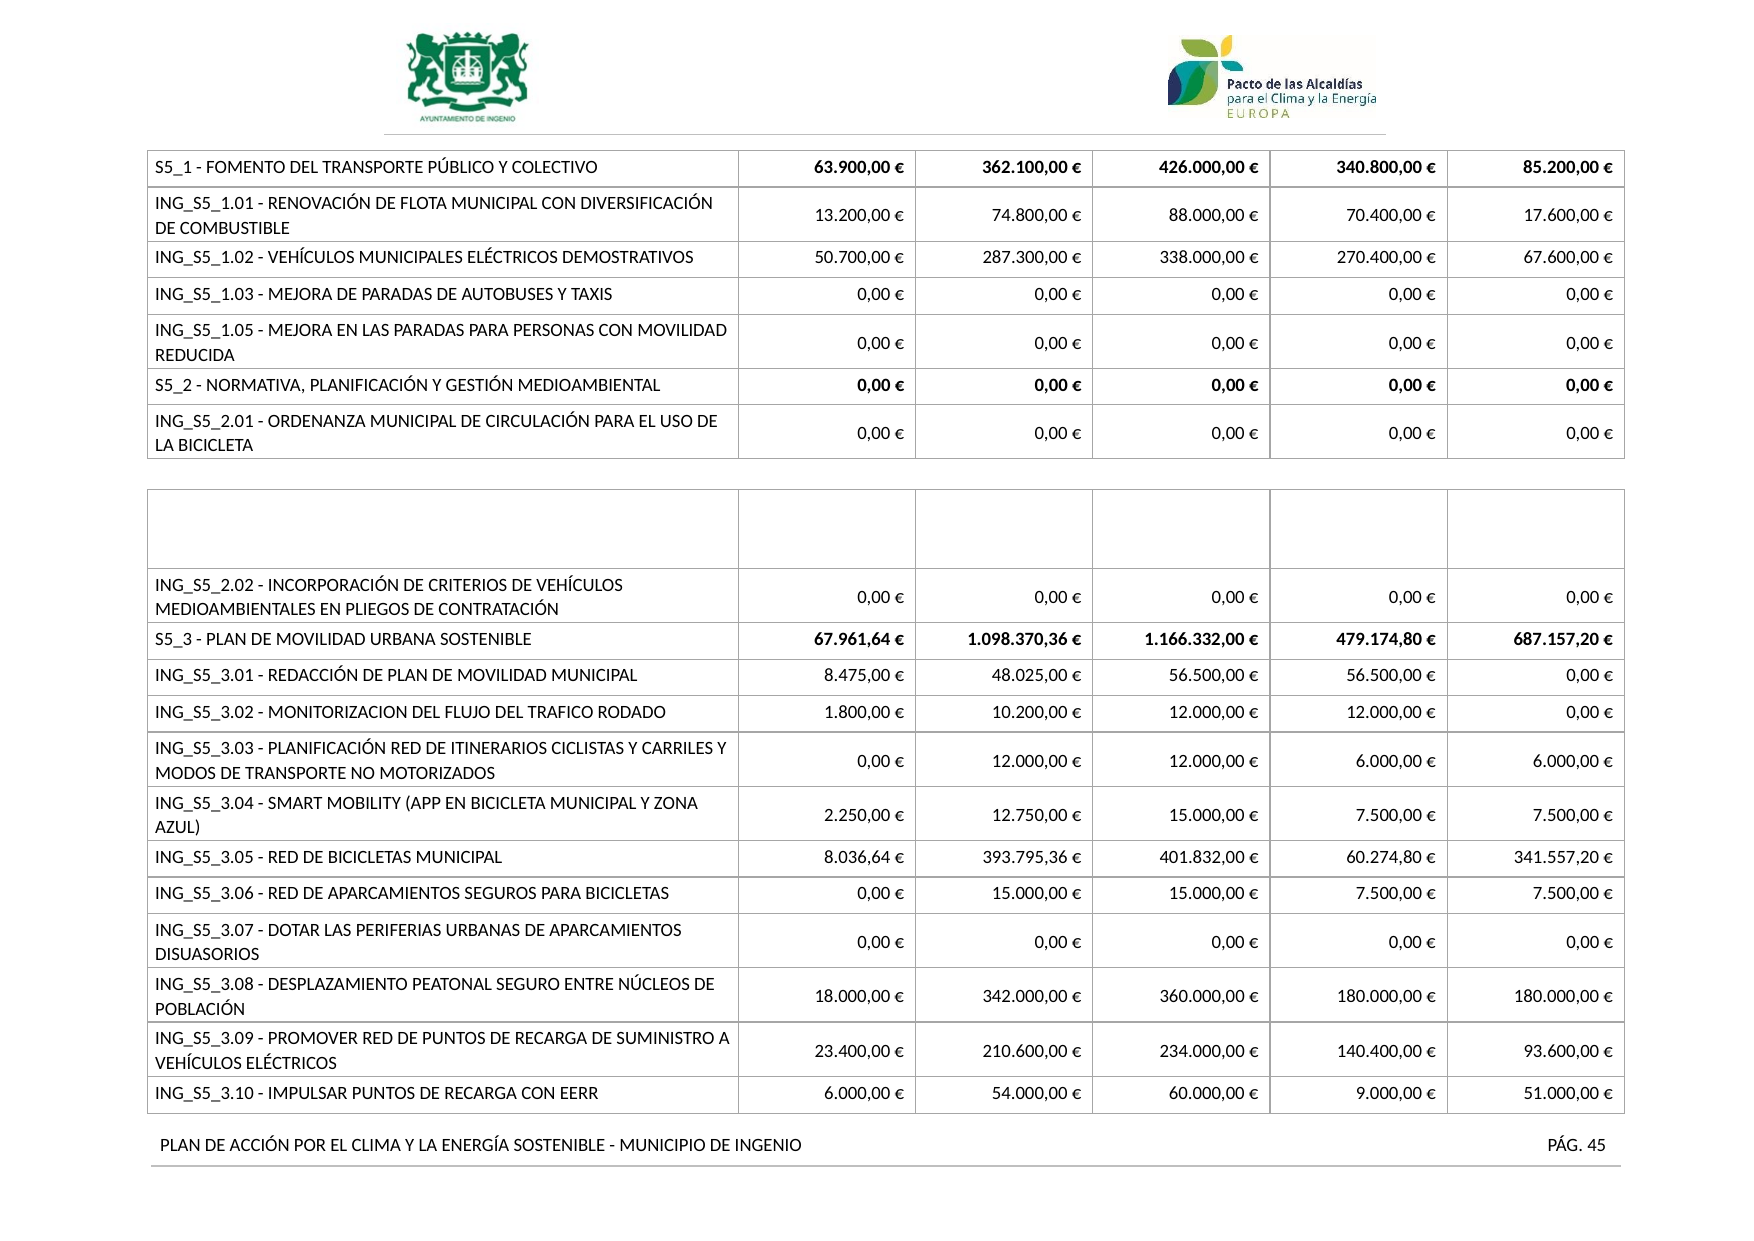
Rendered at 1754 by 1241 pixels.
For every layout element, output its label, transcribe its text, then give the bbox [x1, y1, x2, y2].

table_cell 0,00 € [1271, 315, 1447, 368]
table_cell 687.157,20 € [1448, 623, 1624, 658]
table_cell 0,00 € [916, 369, 1092, 404]
table_cell 140.400,00 € [1271, 1023, 1447, 1076]
table_cell 93.600,00 € [1448, 1023, 1624, 1076]
table_cell 63.900,00 € [739, 151, 915, 186]
table_cell 67.961,64 € [739, 623, 915, 658]
table_cell 8.475,00 € [739, 660, 915, 695]
table_cell 0,00 € [1448, 569, 1624, 622]
table_cell 234.000,00 € [1093, 1023, 1269, 1076]
table_cell S5_2 - NORMATIVA, PLANIFICACIÓN Y GESTIÓN MEDIOAMBIENTAL [148, 369, 738, 404]
table_cell S5_1 - FOMENTO DEL TRANSPORTE PÚBLICO Y COLECTIVO [148, 151, 738, 186]
table_cell 0,00 € [1448, 914, 1624, 967]
table_cell ING_S5_2.01 - ORDENANZA MUNICIPAL DE CIRCULACIÓN PARA EL USO DE LA BICICLETA [148, 405, 738, 458]
table_cell 51.000,00 € [1448, 1077, 1624, 1112]
table_cell ING_S5_1.05 - MEJORA EN LAS PARADAS PARA PERSONAS CON MOVILIDAD REDUCIDA [148, 315, 738, 368]
table_cell 0,00 € [1448, 696, 1624, 731]
table_cell 74.800,00 € [916, 188, 1092, 241]
table_cell 23.400,00 € [739, 1023, 915, 1076]
table_cell 12.750,00 € [916, 787, 1092, 840]
table_cell 0,00 € [1271, 405, 1447, 458]
table_cell 1.800,00 € [739, 696, 915, 731]
table_cell 479.174,80 € [1271, 623, 1447, 658]
table_cell 210.600,00 € [916, 1023, 1092, 1076]
table_cell ING_S5_3.02 - MONITORIZACION DEL FLUJO DEL TRAFICO RODADO [148, 696, 738, 731]
table_header PRESUPUESTO (€) [1093, 490, 1269, 568]
table_cell 341.557,20 € [1448, 841, 1624, 876]
table_cell 15.000,00 € [916, 878, 1092, 913]
table_cell 0,00 € [739, 569, 915, 622]
table_cell 13.200,00 € [739, 188, 915, 241]
table_cell 0,00 € [1271, 369, 1447, 404]
table_cell 342.000,00 € [916, 968, 1092, 1021]
table_cell 7.500,00 € [1448, 878, 1624, 913]
table_header COSTE INVERSIÓN (€) [916, 490, 1092, 568]
table_cell 0,00 € [916, 914, 1092, 967]
table_cell ING_S5_3.08 - DESPLAZAMIENTO PEATONAL SEGURO ENTRE NÚCLEOS DE POBLACIÓN [148, 968, 738, 1021]
table_cell 340.800,00 € [1271, 151, 1447, 186]
table_cell 180.000,00 € [1448, 968, 1624, 1021]
table_cell 0,00 € [916, 315, 1092, 368]
table_cell ING_S5_1.01 - RENOVACIÓN DE FLOTA MUNICIPAL CON DIVERSIFICACIÓN DE COMBUSTIBLE [148, 188, 738, 241]
table_cell 401.832,00 € [1093, 841, 1269, 876]
table_cell 0,00 € [739, 914, 915, 967]
table_cell ING_S5_3.10 - IMPULSAR PUNTOS DE RECARGA CON EERR [148, 1077, 738, 1112]
table_cell 287.300,00 € [916, 242, 1092, 277]
table_cell 0,00 € [1448, 369, 1624, 404]
table_cell 0,00 € [739, 733, 915, 786]
table_cell 48.025,00 € [916, 660, 1092, 695]
table_cell 0,00 € [1448, 315, 1624, 368]
table_cell 15.000,00 € [1093, 787, 1269, 840]
table_cell ING_S5_3.01 - REDACCIÓN DE PLAN DE MOVILIDAD MUNICIPAL [148, 660, 738, 695]
table_cell 0,00 € [1271, 569, 1447, 622]
table_cell ING_S5_3.03 - PLANIFICACIÓN RED DE ITINERARIOS CICLISTAS Y CARRILES Y MODOS DE TRANSPORTE NO MOTORIZADOS [148, 733, 738, 786]
table_cell 9.000,00 € [1271, 1077, 1447, 1112]
table_cell ING_S5_3.07 - DOTAR LAS PERIFERIAS URBANAS DE APARCAMIENTOS DISUASORIOS [148, 914, 738, 967]
table_cell 12.000,00 € [1271, 696, 1447, 731]
table_cell 0,00 € [1093, 278, 1269, 313]
table_cell 362.100,00 € [916, 151, 1092, 186]
table_cell 15.000,00 € [1093, 878, 1269, 913]
table_cell 270.400,00 € [1271, 242, 1447, 277]
table_cell 1.098.370,36 € [916, 623, 1092, 658]
table_cell 56.500,00 € [1093, 660, 1269, 695]
table_header COSTE FINANCIACIÓN EXTERNA (€) [1448, 490, 1624, 568]
table_cell 0,00 € [739, 369, 915, 404]
table_cell ING_S5_1.02 - VEHÍCULOS MUNICIPALES ELÉCTRICOS DEMOSTRATIVOS [148, 242, 738, 277]
table_cell 7.500,00 € [1448, 787, 1624, 840]
table_cell 0,00 € [739, 278, 915, 313]
table_cell 60.000,00 € [1093, 1077, 1269, 1112]
table_cell ING_S5_3.09 - PROMOVER RED DE PUNTOS DE RECARGA DE SUMINISTRO A VEHÍCULOS ELÉCTRICOS [148, 1023, 738, 1076]
table_cell 12.000,00 € [1093, 733, 1269, 786]
table_cell 0,00 € [1093, 315, 1269, 368]
table_cell 0,00 € [1271, 278, 1447, 313]
table_cell 0,00 € [1093, 369, 1269, 404]
table_cell 7.500,00 € [1271, 787, 1447, 840]
table_cell 0,00 € [916, 405, 1092, 458]
table_cell ING_S5_1.03 - MEJORA DE PARADAS DE AUTOBUSES Y TAXIS [148, 278, 738, 313]
table_cell S5_3 - PLAN DE MOVILIDAD URBANA SOSTENIBLE [148, 623, 738, 658]
table_cell 6.000,00 € [1271, 733, 1447, 786]
table_cell 0,00 € [916, 278, 1092, 313]
table_cell 0,00 € [1448, 405, 1624, 458]
table_cell 0,00 € [1093, 569, 1269, 622]
table_cell 0,00 € [739, 878, 915, 913]
table_cell 88.000,00 € [1093, 188, 1269, 241]
table_cell 2.250,00 € [739, 787, 915, 840]
table_cell 7.500,00 € [1271, 878, 1447, 913]
table_header COSTE RECURSOS PROPIOS (€) [1271, 490, 1447, 568]
table_cell 0,00 € [739, 315, 915, 368]
table_cell ING_S5_3.06 - RED DE APARCAMIENTOS SEGUROS PARA BICICLETAS [148, 878, 738, 913]
table_cell 70.400,00 € [1271, 188, 1447, 241]
table_cell 180.000,00 € [1271, 968, 1447, 1021]
table_cell ING_S5_3.04 - SMART MOBILITY (APP EN BICICLETA MUNICIPAL Y ZONA AZUL) [148, 787, 738, 840]
table_cell 426.000,00 € [1093, 151, 1269, 186]
table_header ACCIONES [148, 490, 738, 568]
table_cell 18.000,00 € [739, 968, 915, 1021]
table_cell ING_S5_3.05 - RED DE BICICLETAS MUNICIPAL [148, 841, 738, 876]
table_cell 0,00 € [1448, 660, 1624, 695]
table_cell ING_S5_2.02 - INCORPORACIÓN DE CRITERIOS DE VEHÍCULOS MEDIOAMBIENTALES EN PLIEGOS DE CONTRATACIÓN [148, 569, 738, 622]
table_cell 67.600,00 € [1448, 242, 1624, 277]
table_cell 12.000,00 € [1093, 696, 1269, 731]
table_cell 0,00 € [739, 405, 915, 458]
table_cell 0,00 € [1093, 405, 1269, 458]
table_cell 56.500,00 € [1271, 660, 1447, 695]
table_cell 0,00 € [1093, 914, 1269, 967]
table_cell 50.700,00 € [739, 242, 915, 277]
table_cell 12.000,00 € [916, 733, 1092, 786]
table_header COSTE NO INVERSIÓN (€) [739, 490, 915, 568]
table_cell 54.000,00 € [916, 1077, 1092, 1112]
table_cell 338.000,00 € [1093, 242, 1269, 277]
table_cell 1.166.332,00 € [1093, 623, 1269, 658]
table_cell 6.000,00 € [739, 1077, 915, 1112]
table_cell 8.036,64 € [739, 841, 915, 876]
table_cell 393.795,36 € [916, 841, 1092, 876]
table_cell 60.274,80 € [1271, 841, 1447, 876]
table_cell 17.600,00 € [1448, 188, 1624, 241]
table_cell 0,00 € [1448, 278, 1624, 313]
table_cell 360.000,00 € [1093, 968, 1269, 1021]
table_cell 0,00 € [1271, 914, 1447, 967]
table_cell 85.200,00 € [1448, 151, 1624, 186]
table_cell 0,00 € [916, 569, 1092, 622]
table_cell 10.200,00 € [916, 696, 1092, 731]
table_cell 6.000,00 € [1448, 733, 1624, 786]
